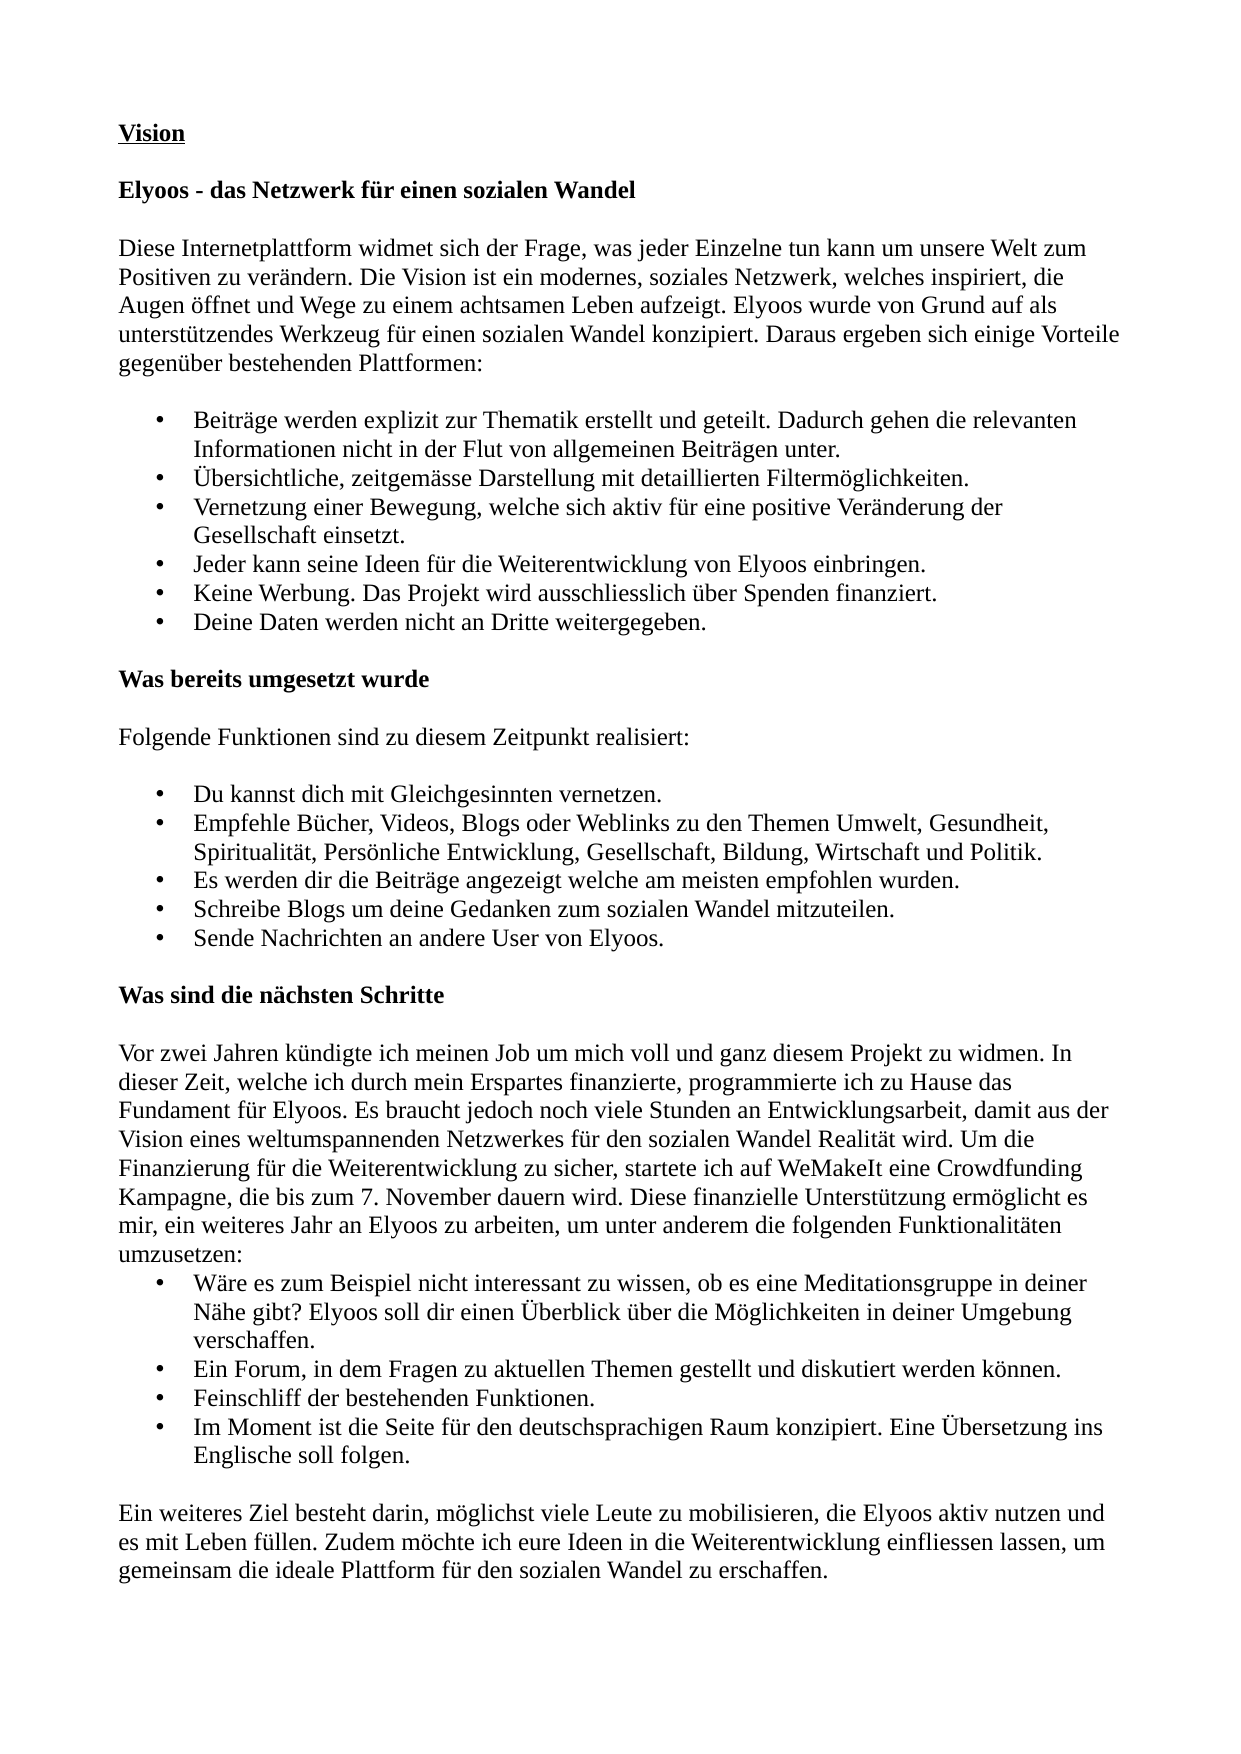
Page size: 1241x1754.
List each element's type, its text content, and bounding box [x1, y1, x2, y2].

list Wäre es zum Beispiel nicht interessant zu wissen, ob es eine Meditationsgruppe in deiner Nähe gibt? Elyoos soll dir einen Überblick über die Möglichkeiten in deiner Umgebung verschaffen. [156, 1268, 1122, 1354]
text Elyoos - das Netzwerk für einen sozialen Wandel [118, 176, 1122, 204]
list Jeder kann seine Ideen für die Weiterentwicklung von Elyoos einbringen. [156, 549, 1122, 578]
list Sende Nachrichten an andere User von Elyoos. [156, 923, 1122, 952]
text Was sind die nächsten Schritte [118, 981, 1122, 1009]
list Es werden dir die Beiträge angezeigt welche am meisten empfohlen wurden. [156, 866, 1122, 894]
list Beiträge werden explizit zur Thematik erstellt und geteilt. Dadurch gehen die relevanten Informationen nicht in der Flut von allgemeinen Beiträgen unter. [156, 406, 1122, 463]
list Im Moment ist die Seite für den deutschsprachigen Raum konzipiert. Eine Übersetzung ins Englische soll folgen. [156, 1412, 1122, 1469]
text Diese Internetplattform widmet sich der Frage, was jeder Einzelne tun kann um unsere Welt zum Positiven zu verändern. Die Vision ist ein modernes, soziales Netzwerk, welches inspiriert, die Augen öffnet und Wege zu einem achtsamen Leben aufzeigt. Elyoos wurde von Grund auf als unterstützendes Werkzeug für einen sozialen Wandel konzipiert. Daraus ergeben sich einige Vorteile gegenüber bestehenden Plattformen: [118, 233, 1122, 377]
list Übersichtliche, zeitgemässe Darstellung mit detaillierten Filtermöglichkeiten. [156, 463, 1122, 492]
list Deine Daten werden nicht an Dritte weitergegeben. [156, 607, 1122, 636]
list Feinschliff der bestehenden Funktionen. [156, 1383, 1122, 1412]
text Was bereits umgesetzt wurde [118, 664, 1122, 693]
text Vision [118, 118, 1122, 147]
text Ein weiteres Ziel besteht darin, möglichst viele Leute zu mobilisieren, die Elyoos aktiv nutzen und es mit Leben füllen. Zudem möchte ich eure Ideen in die Weiterentwicklung einfliessen lassen, um gemeinsam die ideale Plattform für den sozialen Wandel zu erschaffen. [118, 1498, 1122, 1584]
list Du kannst dich mit Gleichgesinnten vernetzen. [156, 779, 1122, 808]
list Ein Forum, in dem Fragen zu aktuellen Themen gestellt und diskutiert werden können. [156, 1354, 1122, 1383]
list Schreibe Blogs um deine Gedanken zum sozialen Wandel mitzuteilen. [156, 894, 1122, 923]
list Empfehle Bücher, Videos, Blogs oder Weblinks zu den Themen Umwelt, Gesundheit, Spiritualität, Persönliche Entwicklung, Gesellschaft, Bildung, Wirtschaft und Politik. [156, 808, 1122, 866]
list Vernetzung einer Bewegung, welche sich aktiv für eine positive Veränderung der Gesellschaft einsetzt. [156, 492, 1122, 549]
text Vor zwei Jahren kündigte ich meinen Job um mich voll und ganz diesem Projekt zu widmen. In dieser Zeit, welche ich durch mein Erspartes finanzierte, programmierte ich zu Hause das Fundament für Elyoos. Es braucht jedoch noch viele Stunden an Entwicklungsarbeit, damit aus der Vision eines weltumspannenden Netzwerkes für den sozialen Wandel Realität wird. Um die Finanzierung für die Weiterentwicklung zu sicher, startete ich auf WeMakeIt eine Crowdfunding Kampagne, die bis zum 7. November dauern wird. Diese finanzielle Unterstützung ermöglicht es mir, ein weiteres Jahr an Elyoos zu arbeiten, um unter anderem die folgenden Funktionalitäten umzusetzen: [118, 1038, 1122, 1268]
text Folgende Funktionen sind zu diesem Zeitpunkt realisiert: [118, 722, 1122, 751]
list Keine Werbung. Das Projekt wird ausschliesslich über Spenden finanziert. [156, 578, 1122, 607]
